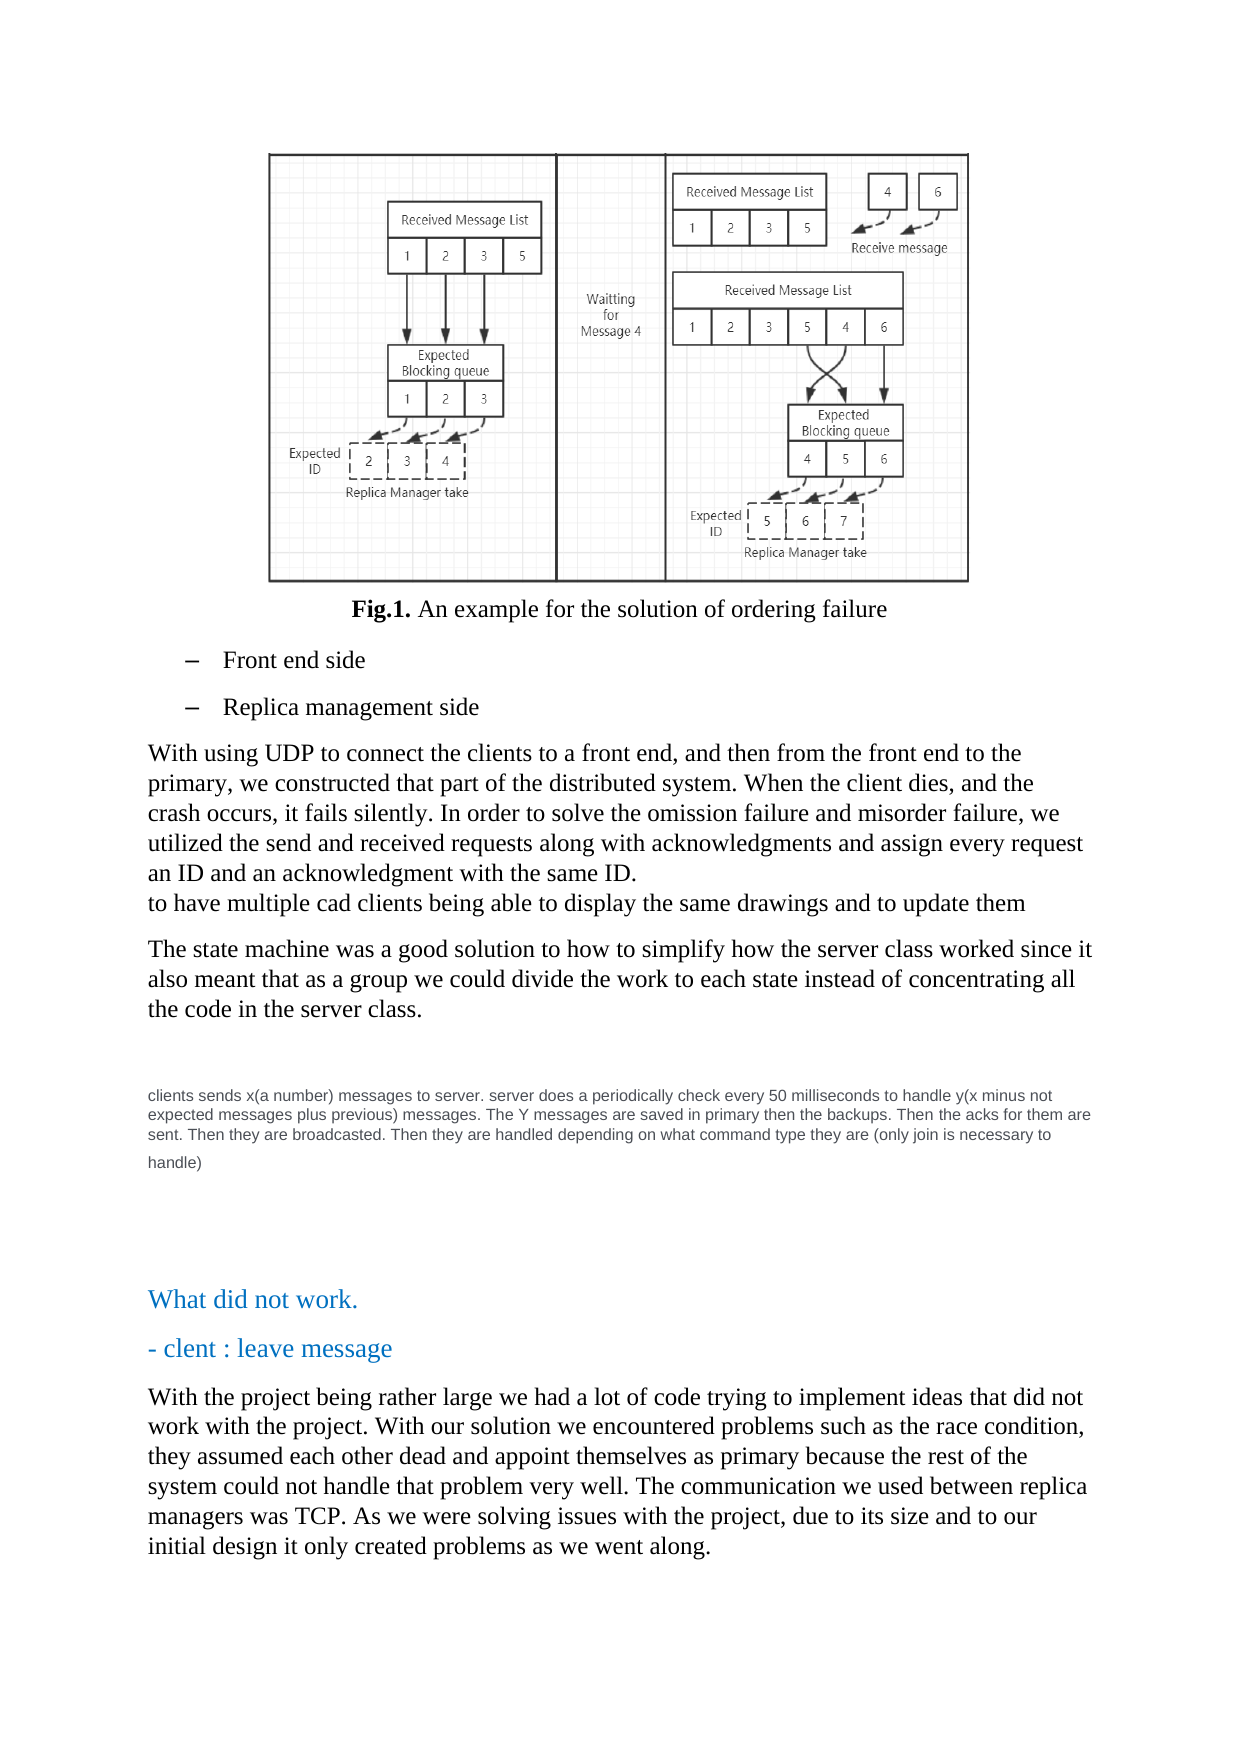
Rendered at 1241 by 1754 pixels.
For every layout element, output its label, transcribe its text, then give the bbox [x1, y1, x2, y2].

text With using UDP to connect the clients to a front end, and then from the front end to the primary, we constructed that part of the distributed system. When the client dies, and the crash occurs, it fails silently. In order to solve the omission failure and misorder failure, we utilized the send and received requests along with acknowledgments and assign every request an ID and an acknowledgment with the same ID. to have multiple cad clients being able to display the same drawings and to update them [148, 738, 1093, 916]
text The state machine was a good solution to how to simplify how the server class worked since it also meant that as a group we could divide the work to each state instead of concentrating all the code in the server class. [148, 934, 1093, 1023]
table_cell Fig.1. An example for the solution of ordering failure [148, 588, 1091, 645]
picture [268, 153, 971, 583]
text clients sends x(a number) messages to server. server does a periodically check every 50 milliseconds to handle y(x minus not expected messages plus previous) messages. The Y messages are saved in primary then the backups. Then the acks for them are sent. Then they are broadcasted. Then they are handled depending on what command type they are (only join is necessary to handle) [148, 1086, 1093, 1173]
table_header [148, 583, 1091, 588]
text - clent : leave message [148, 1333, 1093, 1364]
list Front end side [185, 645, 1093, 674]
text What did not work. [148, 1284, 1093, 1315]
text With the project being rather large we had a lot of code trying to implement ideas that did not work with the project. With our solution we encountered problems such as the race condition, they assumed each other dead and appoint themselves as primary because the rest of the system could not handle that problem very well. The communication we used between replica managers was TCP. As we were solving issues with the project, due to its size and to our initial design it only created problems as we went along. [148, 1382, 1093, 1560]
list Replica management side [185, 692, 1093, 720]
table_header [148, 148, 1091, 582]
